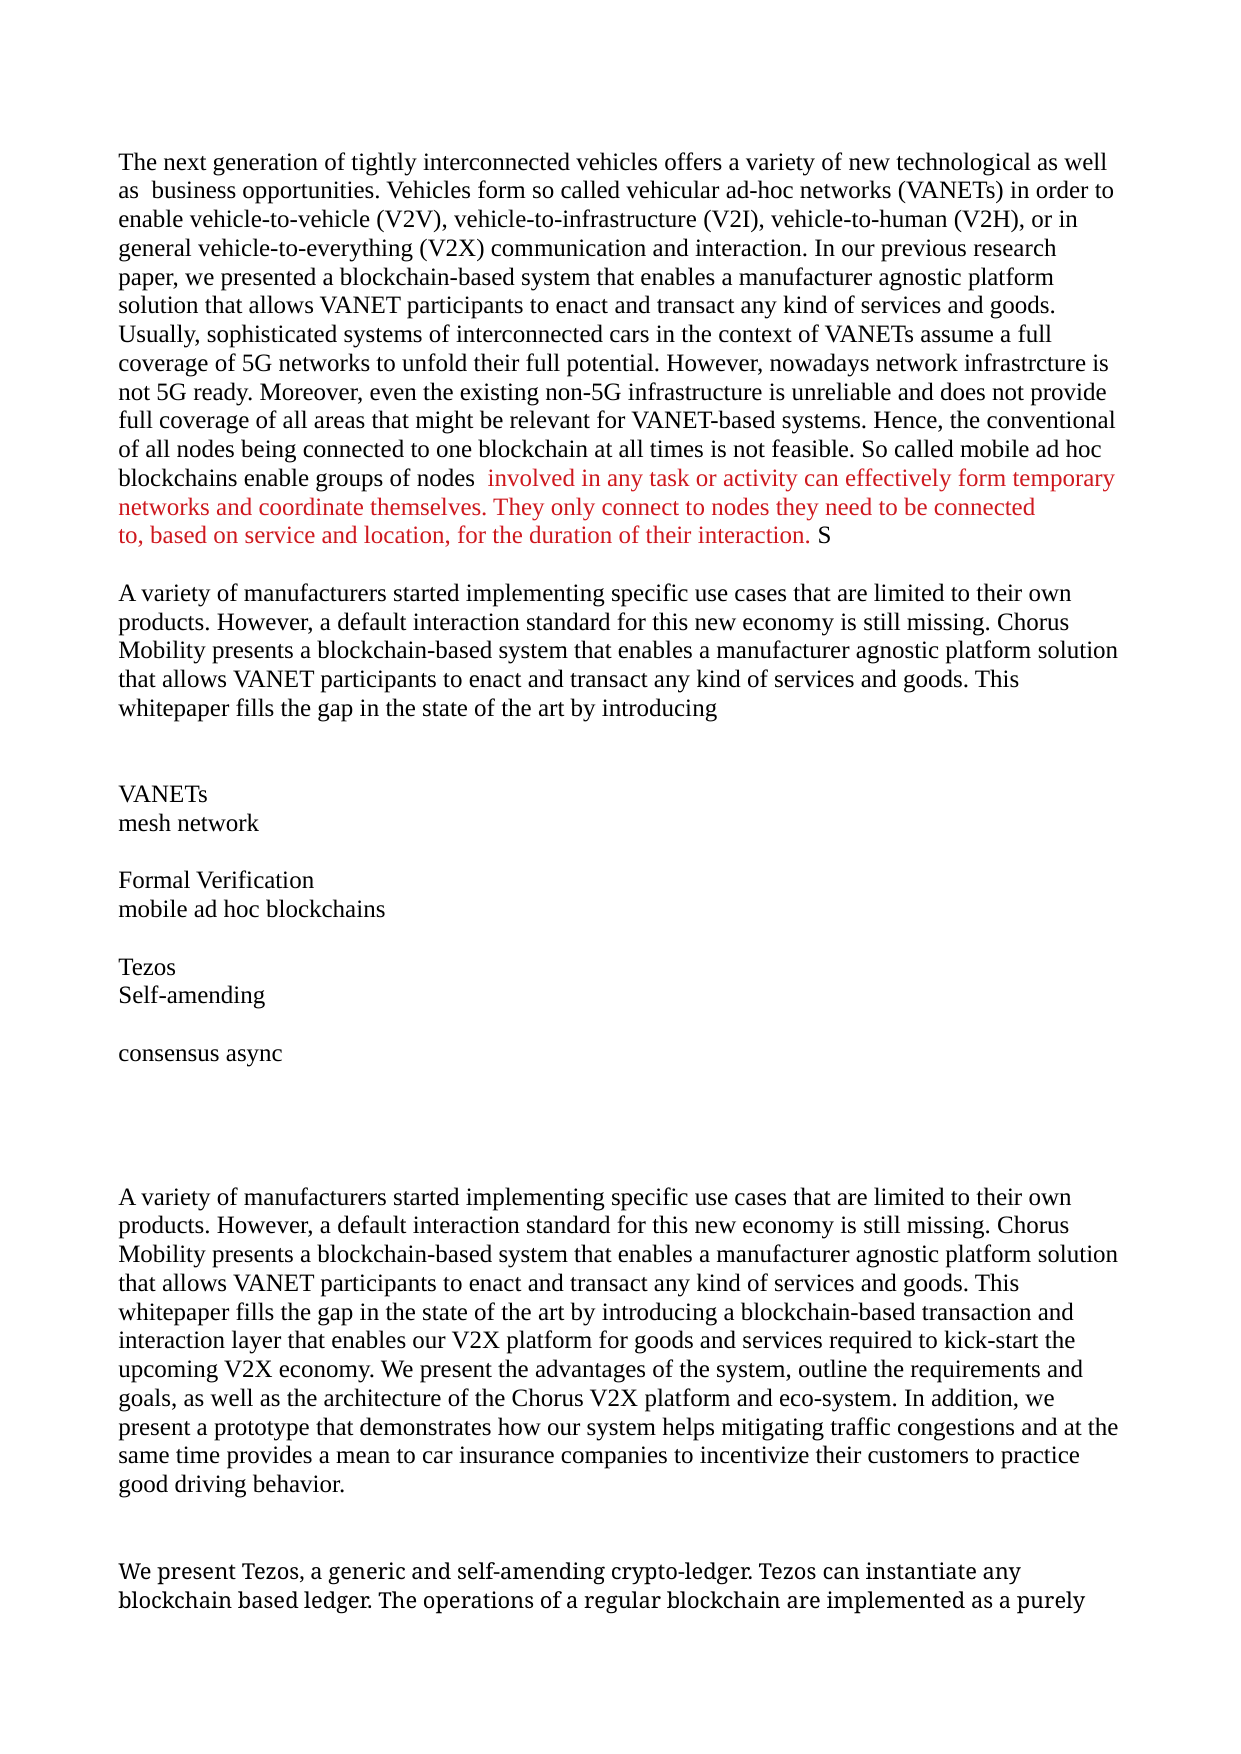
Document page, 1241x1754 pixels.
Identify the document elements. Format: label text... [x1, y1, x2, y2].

text consensus async [118, 1038, 1122, 1067]
text mesh network [118, 808, 1122, 837]
text A variety of manufacturers started implementing specific use cases that are limited to their own products. However, a default interaction standard for this new economy is still missing. Chorus Mobility presents a blockchain-based system that enables a manufacturer agnostic platform solution that allows VANET participants to enact and transact any kind of services and goods. This whitepaper fills the gap in the state of the art by introducing [118, 578, 1122, 722]
text A variety of manufacturers started implementing specific use cases that are limited to their own products. However, a default interaction standard for this new economy is still missing. Chorus Mobility presents a blockchain-based system that enables a manufacturer agnostic platform solution that allows VANET participants to enact and transact any kind of services and goods. This whitepaper fills the gap in the state of the art by introducing a blockchain-based transaction and interaction layer that enables our V2X platform for goods and services required to kick-start the upcoming V2X economy. We present the advantages of the system, outline the requirements and goals, as well as the architecture of the Chorus V2X platform and eco-system. In addition, we present a prototype that demonstrates how our system helps mitigating traffic congestions and at the same time provides a mean to car insurance companies to incentivize their customers to practice good driving behavior. [118, 1182, 1122, 1498]
text VANETs [118, 779, 1122, 808]
text The next generation of tightly interconnected vehicles offers a variety of new technological as well as business opportunities. Vehicles form so called vehicular ad-hoc networks (VANETs) in order to enable vehicle-to-vehicle (V2V), vehicle-to-infrastructure (V2I), vehicle-to-human (V2H), or in general vehicle-to-everything (V2X) communication and interaction. In our previous research paper, we presented a blockchain-based system that enables a manufacturer agnostic platform solution that allows VANET participants to enact and transact any kind of services and goods. Usually, sophisticated systems of interconnected cars in the context of VANETs assume a full coverage of 5G networks to unfold their full potential. However, nowadays network infrastrcture is not 5G ready. Moreover, even the existing non-5G infrastructure is unreliable and does not provide full coverage of all areas that might be relevant for VANET-based systems. Hence, the conventional of all nodes being connected to one blockchain at all times is not feasible. So called mobile ad hoc blockchains enable groups of nodes involved in any task or activity can effectively form temporary networks and coordinate themselves. They only connect to nodes they need to be connected [118, 147, 1122, 521]
text Formal Verification [118, 866, 1122, 894]
text Self-amending [118, 981, 1122, 1009]
text Tezos [118, 952, 1122, 981]
text We present Tezos, a generic and self-amending crypto-ledger. Tezos can instantiate any blockchain based ledger. The operations of a regular blockchain are implemented as a purely [118, 1556, 1122, 1615]
text to, based on service and location, for the duration of their interaction. S [118, 521, 1122, 549]
text mobile ad hoc blockchains [118, 894, 1122, 923]
